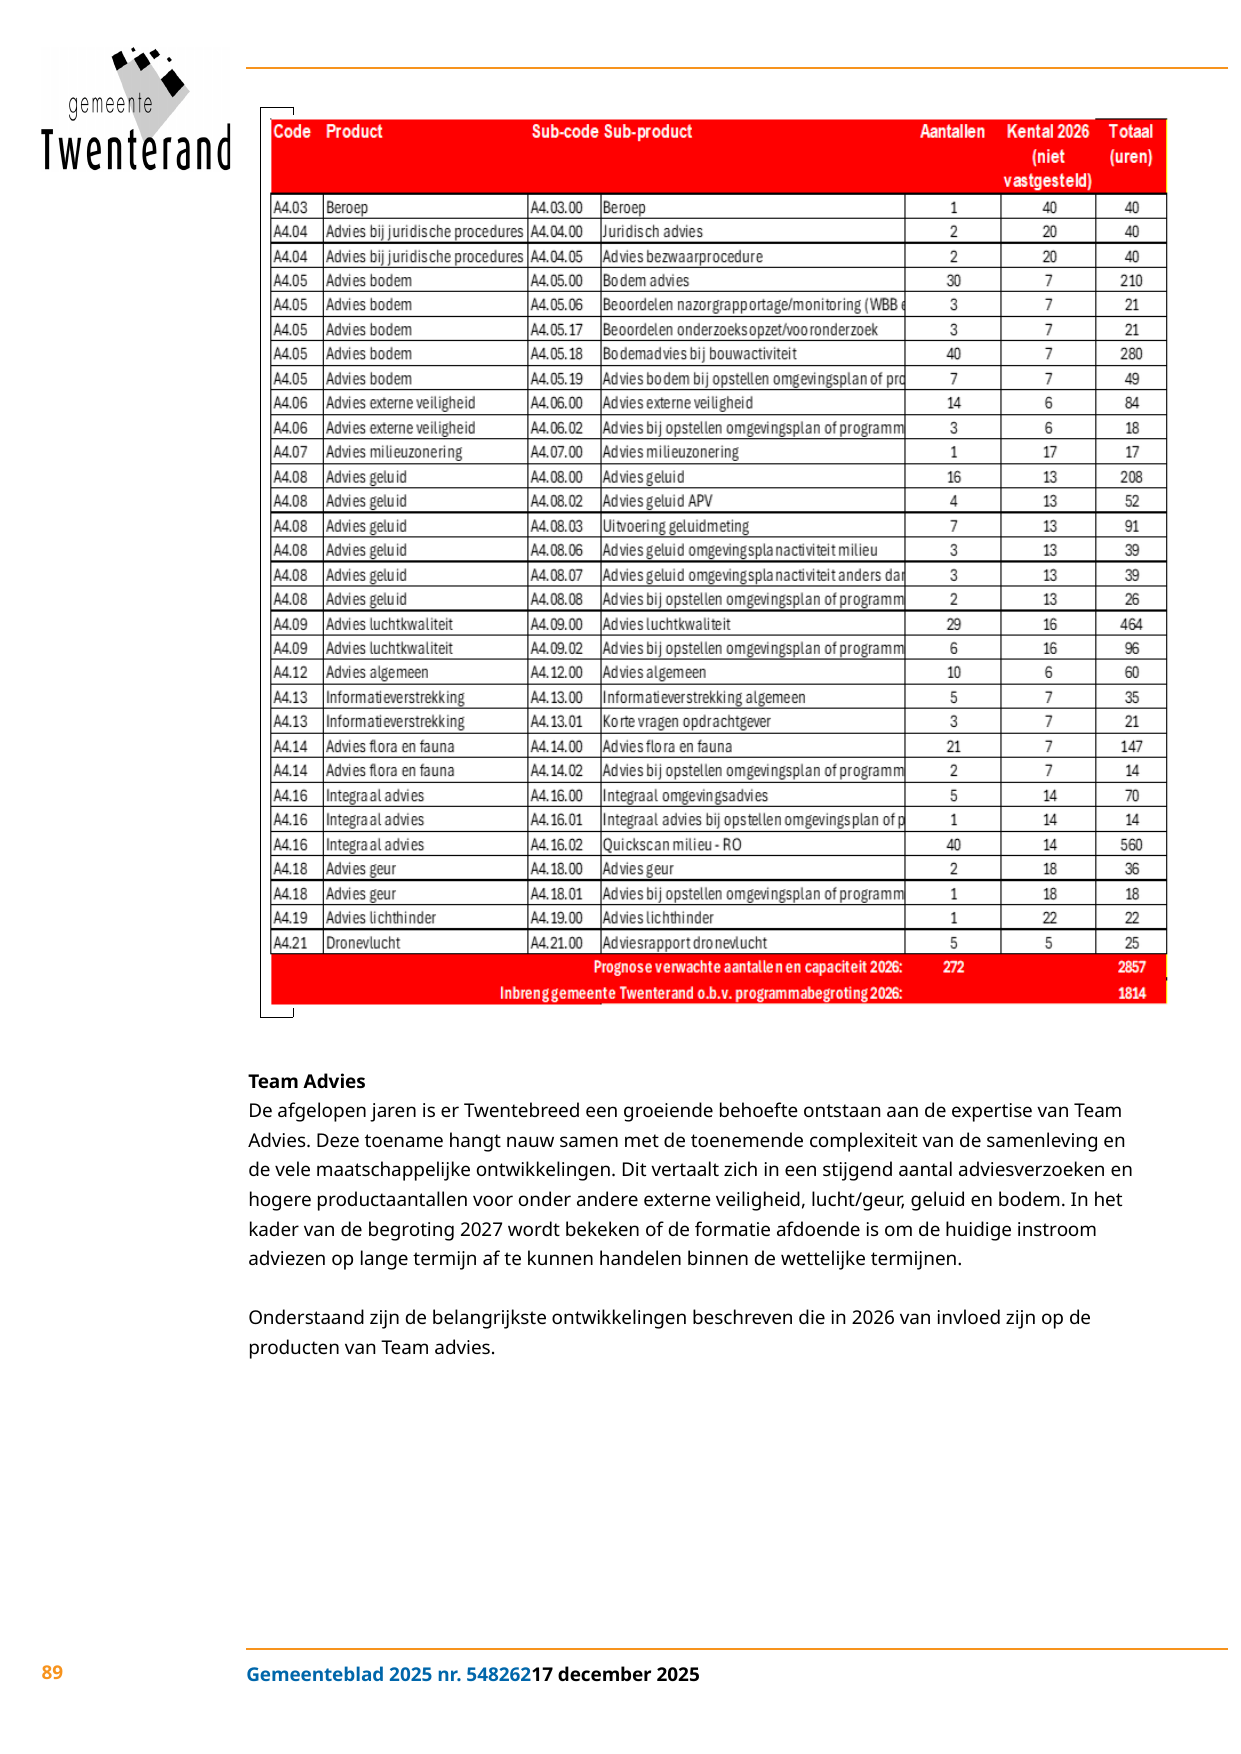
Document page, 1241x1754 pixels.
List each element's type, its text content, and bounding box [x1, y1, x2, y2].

text De afgelopen jaren is er Twentebreed een groeiende behoefte ontstaan aan de expertise van Team Advies. Deze toename hangt nauw samen met de toenemende complexiteit van de samenleving en de vele maatschappelijke ontwikkelingen. Dit vertaalt zich in een stijgend aantal adviesverzoeken en hogere productaantallen voor onder andere externe veiligheid, lucht/geur, geluid en bodem. In het kader van de begroting 2027 wordt bekeken of de formatie afdoende is om de huidige instroom adviezen op lange termijn af te kunnen handelen binnen de wettelijke termijnen. [248, 1097, 1152, 1271]
text Onderstaand zijn de belangrijkste ontwikkelingen beschreven die in 2026 van invloed zijn op de producten van Team advies. [248, 1304, 1152, 1360]
picture [41, 47, 231, 172]
picture [268, 115, 1173, 1008]
text Team Advies [248, 1068, 1152, 1093]
